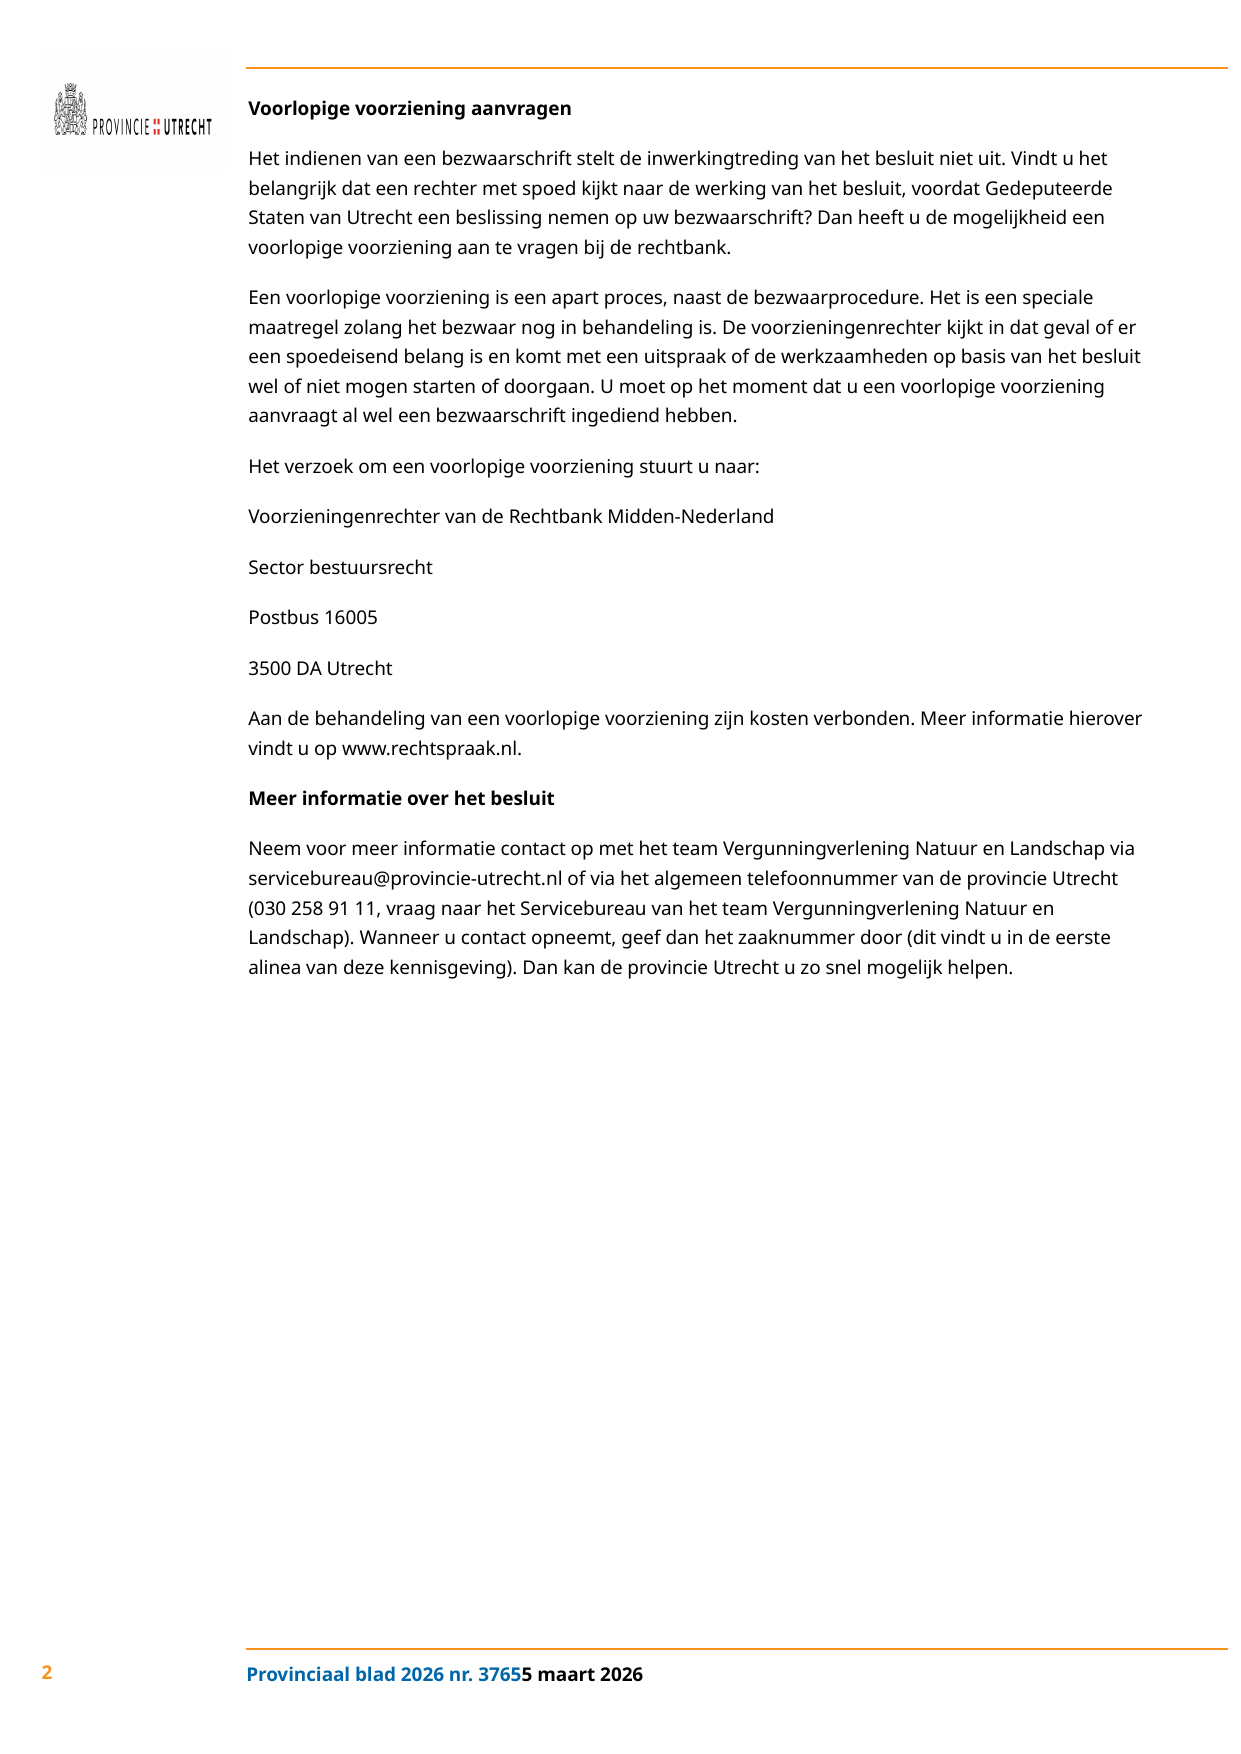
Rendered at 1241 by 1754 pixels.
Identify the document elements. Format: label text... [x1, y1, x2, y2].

text Meer informatie over het besluit [248, 785, 1152, 811]
text Het verzoek om een voorlopige voorziening stuurt u naar: [248, 453, 1152, 479]
text Het indienen van een bezwaarschrift stelt de inwerkingtreding van het besluit niet uit. Vindt u het belangrijk dat een rechter met spoed kijkt naar de werking van het besluit, voordat Gedeputeerde Staten van Utrecht een beslissing nemen op uw bezwaarschrift? Dan heeft u de mogelijkheid een voorlopige voorziening aan te vragen bij de rechtbank. [248, 145, 1152, 260]
text 3500 DA Utrecht [248, 655, 1152, 681]
text Aan de behandeling van een voorlopige voorziening zijn kosten verbonden. Meer informatie hierover vindt u op www.rechtspraak.nl. [248, 705, 1152, 761]
text Neem voor meer informatie contact op met het team Vergunningverlening Natuur en Landschap via servicebureau@provincie-utrecht.nl of via het algemeen telefoonnummer van de provincie Utrecht (030 258 91 11, vraag naar het Servicebureau van het team Vergunningverlening Natuur en Landschap). Wanneer u contact opneemt, geef dan het zaaknummer door (dit vindt u in de eerste alinea van deze kennisgeving). Dan kan de provincie Utrecht u zo snel mogelijk helpen. [248, 836, 1152, 980]
text Postbus 16005 [248, 604, 1152, 630]
picture [41, 47, 231, 172]
text Voorzieningenrechter van de Rechtbank Midden-Nederland [248, 503, 1152, 529]
text Sector bestuursrecht [248, 554, 1152, 580]
text Een voorlopige voorziening is een apart proces, naast de bezwaarprocedure. Het is een speciale maatregel zolang het bezwaar nog in behandeling is. De voorzieningenrechter kijkt in dat geval of er een spoedeisend belang is en komt met een uitspraak of de werkzaamheden op basis van het besluit wel of niet mogen starten of doorgaan. U moet op het moment dat u een voorlopige voorziening aanvraagt al wel een bezwaarschrift ingediend hebben. [248, 284, 1152, 428]
text Voorlopige voorziening aanvragen [248, 95, 1152, 121]
